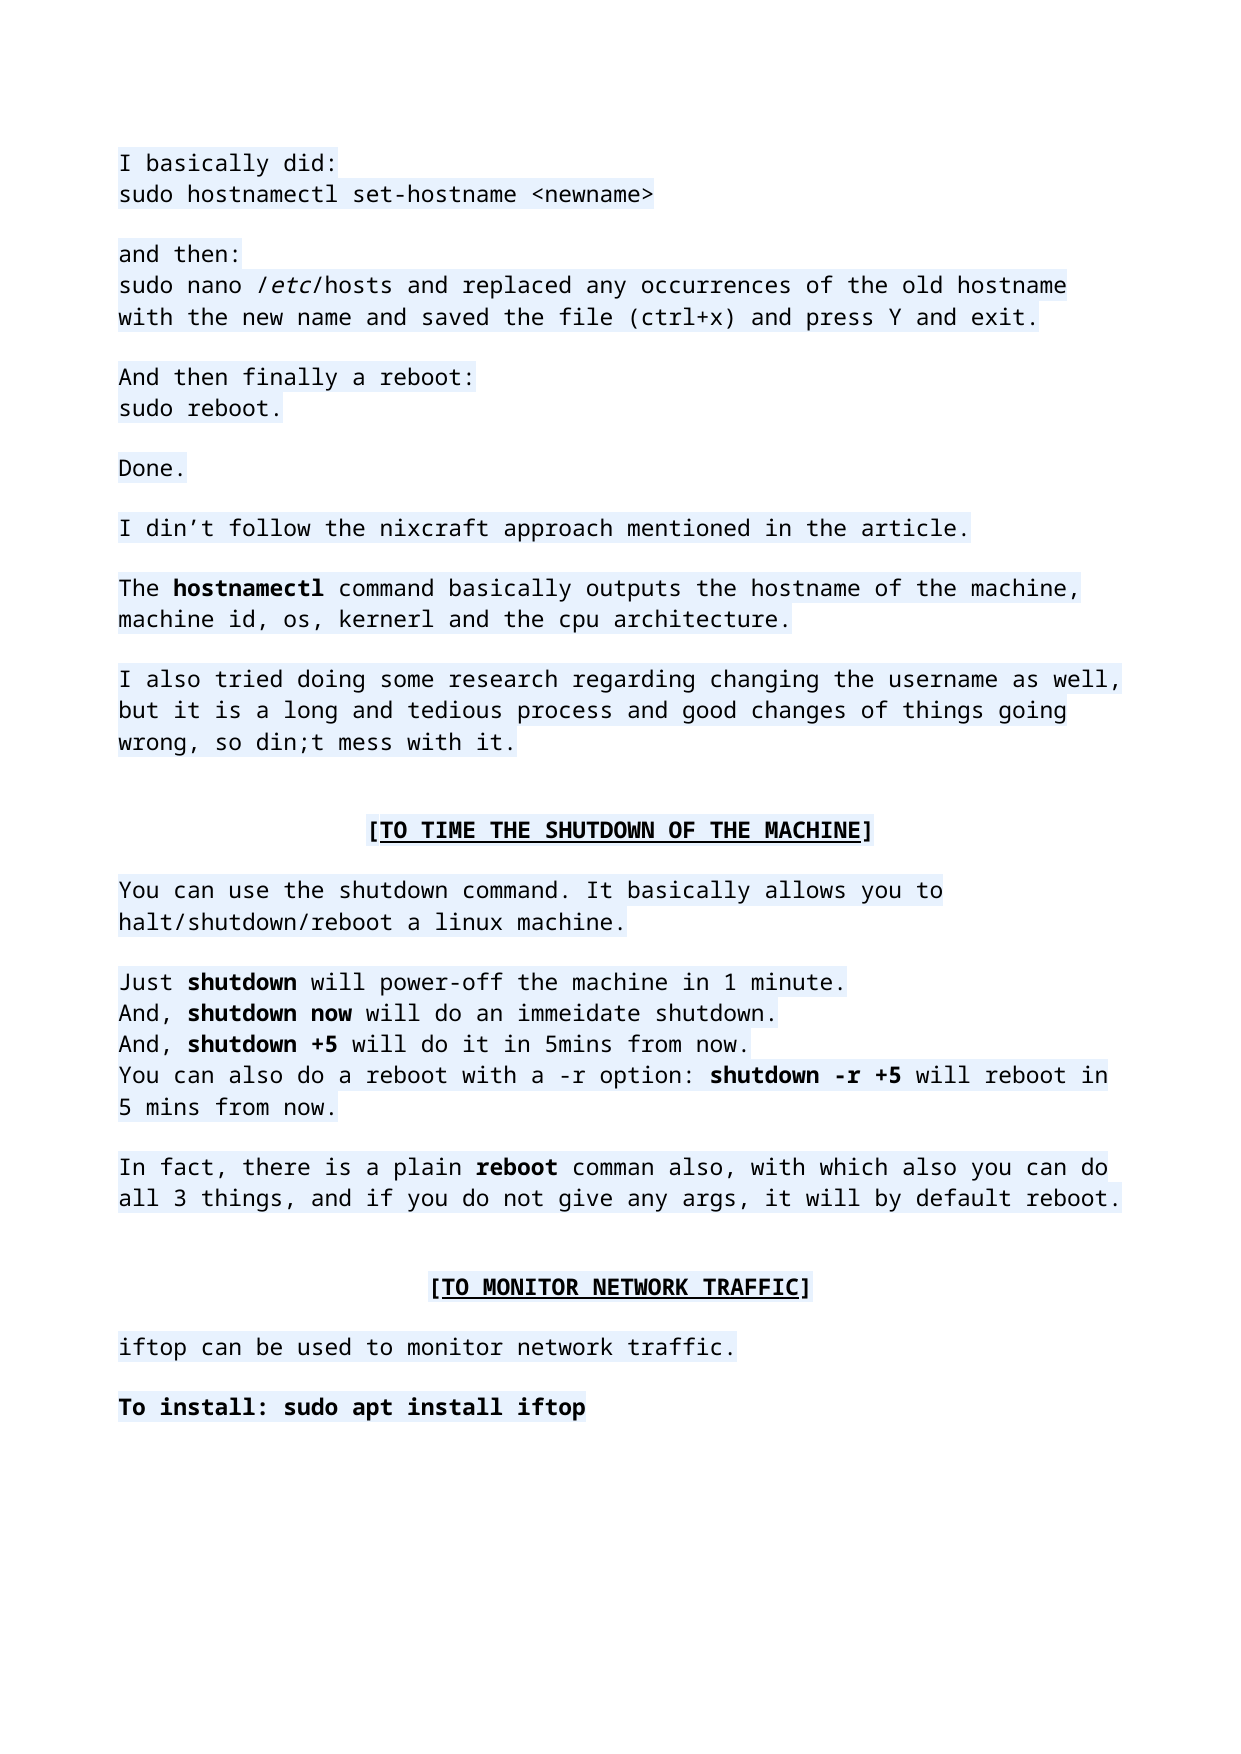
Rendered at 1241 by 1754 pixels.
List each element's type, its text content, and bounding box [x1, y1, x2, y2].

text iftop can be used to monitor network traffic. [118, 1331, 1122, 1362]
text To install: sudo apt install iftop [118, 1391, 1122, 1422]
text sudo reboot. [118, 392, 1122, 423]
text And then finally a reboot: [118, 361, 1122, 392]
text [TO MONITOR NETWORK TRAFFIC] [118, 1271, 1122, 1302]
text Done. [118, 452, 1122, 483]
text You can use the shutdown command. It basically allows you to halt/shutdown/reboot a linux machine. [118, 874, 1122, 937]
text And, shutdown +5 will do it in 5mins from now. [118, 1028, 1122, 1059]
text and then: [118, 238, 1122, 269]
text sudo hostnamectl set-hostname <newname> [118, 178, 1122, 209]
text I din’t follow the nixcraft approach mentioned in the article. [118, 512, 1122, 543]
text You can also do a reboot with a -r option: shutdown -r +5 will reboot in 5 mins from now. [118, 1059, 1122, 1122]
text In fact, there is a plain reboot comman also, with which also you can do all 3 things, and if you do not give any args, it will by default reboot. [118, 1151, 1122, 1213]
text And, shutdown now will do an immeidate shutdown. [118, 997, 1122, 1028]
text The hostnamectl command basically outputs the hostname of the machine, machine id, os, kernerl and the cpu architecture. [118, 572, 1122, 634]
text I basically did: [118, 147, 1122, 178]
text [TO TIME THE SHUTDOWN OF THE MACHINE] [118, 814, 1122, 846]
text I also tried doing some research regarding changing the username as well, but it is a long and tedious process and good changes of things going wrong, so din;t mess with it. [118, 663, 1122, 757]
text Just shutdown will power-off the machine in 1 minute. [118, 966, 1122, 997]
text sudo nano /etc/hosts and replaced any occurrences of the old hostname with the new name and saved the file (ctrl+x) and press Y and exit. [118, 269, 1122, 332]
